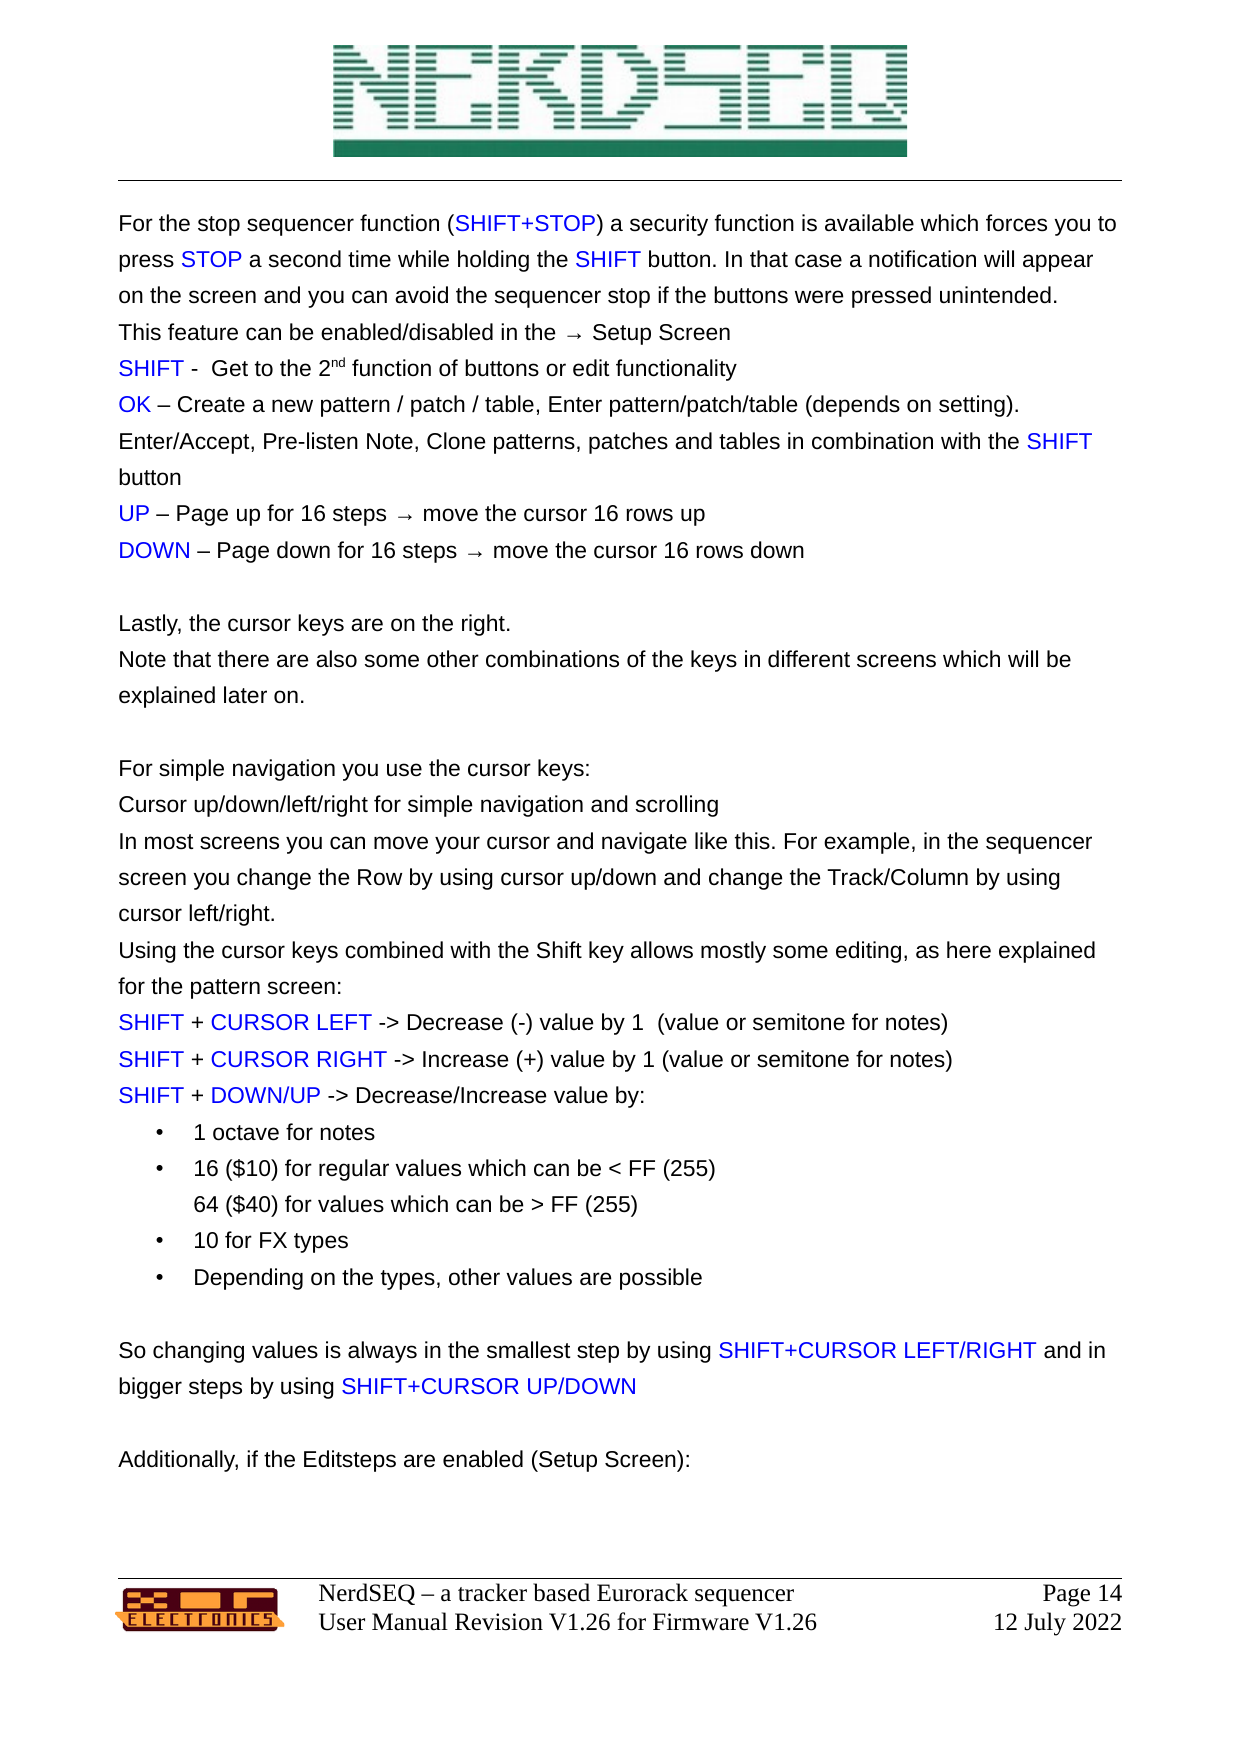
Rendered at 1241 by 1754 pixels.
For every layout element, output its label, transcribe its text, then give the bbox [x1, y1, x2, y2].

list 10 for FX types [156, 1227, 1122, 1254]
text DOWN – Page down for 16 steps → move the cursor 16 rows down [118, 537, 1122, 563]
picture [115, 1584, 285, 1634]
list Depending on the types, other values are possible [156, 1264, 1122, 1290]
text UP – Page up for 16 steps → move the cursor 16 rows up [118, 500, 1122, 527]
list 16 ($10) for regular values which can be < FF (255) [156, 1155, 1122, 1181]
text Using the cursor keys combined with the Shift key allows mostly some editing, as here explained for the pattern screen: [118, 937, 1122, 999]
text Cursor up/down/left/right for simple navigation and scrolling [118, 791, 1122, 818]
text Additionally, if the Editsteps are enabled (Setup Screen): [118, 1446, 1122, 1472]
text In most screens you can move your cursor and navigate like this. For example, in the sequencer screen you change the Row by using cursor up/down and change the Track/Column by using cursor left/right. [118, 828, 1122, 927]
text For simple navigation you use the cursor keys: [118, 755, 1122, 781]
picture [333, 45, 908, 157]
text For the stop sequencer function (SHIFT+STOP) a security function is available which forces you to press STOP a second time while holding the SHIFT button. In that case a notification will appear on the screen and you can avoid the sequencer stop if the buttons were pressed unintended. [118, 209, 1122, 309]
text Note that there are also some other combinations of the keys in different screens which will be explained later on. [118, 646, 1122, 708]
text SHIFT + DOWN/UP -> Decrease/Increase value by: [118, 1082, 1122, 1108]
text SHIFT - Get to the 2nd function of buttons or edit functionality [118, 355, 1122, 381]
text OK – Create a new pattern / patch / table, Enter pattern/patch/table (depends on setting). Enter/Accept, Pre-listen Note, Clone patterns, patches and tables in combination with the SHIFT button [118, 391, 1122, 490]
list 1 octave for notes [156, 1118, 1122, 1145]
text SHIFT + CURSOR LEFT -> Decrease (-) value by 1 (value or semitone for notes) [118, 1009, 1122, 1036]
text SHIFT + CURSOR RIGHT -> Increase (+) value by 1 (value or semitone for notes) [118, 1046, 1122, 1072]
text This feature can be enabled/disabled in the → Setup Screen [118, 319, 1122, 345]
text 64 ($40) for values which can be > FF (255) [118, 1191, 1122, 1217]
text So changing values is always in the smallest step by using SHIFT+CURSOR LEFT/RIGHT and in bigger steps by using SHIFT+CURSOR UP/DOWN [118, 1337, 1122, 1399]
text Lastly, the cursor keys are on the right. [118, 609, 1122, 636]
